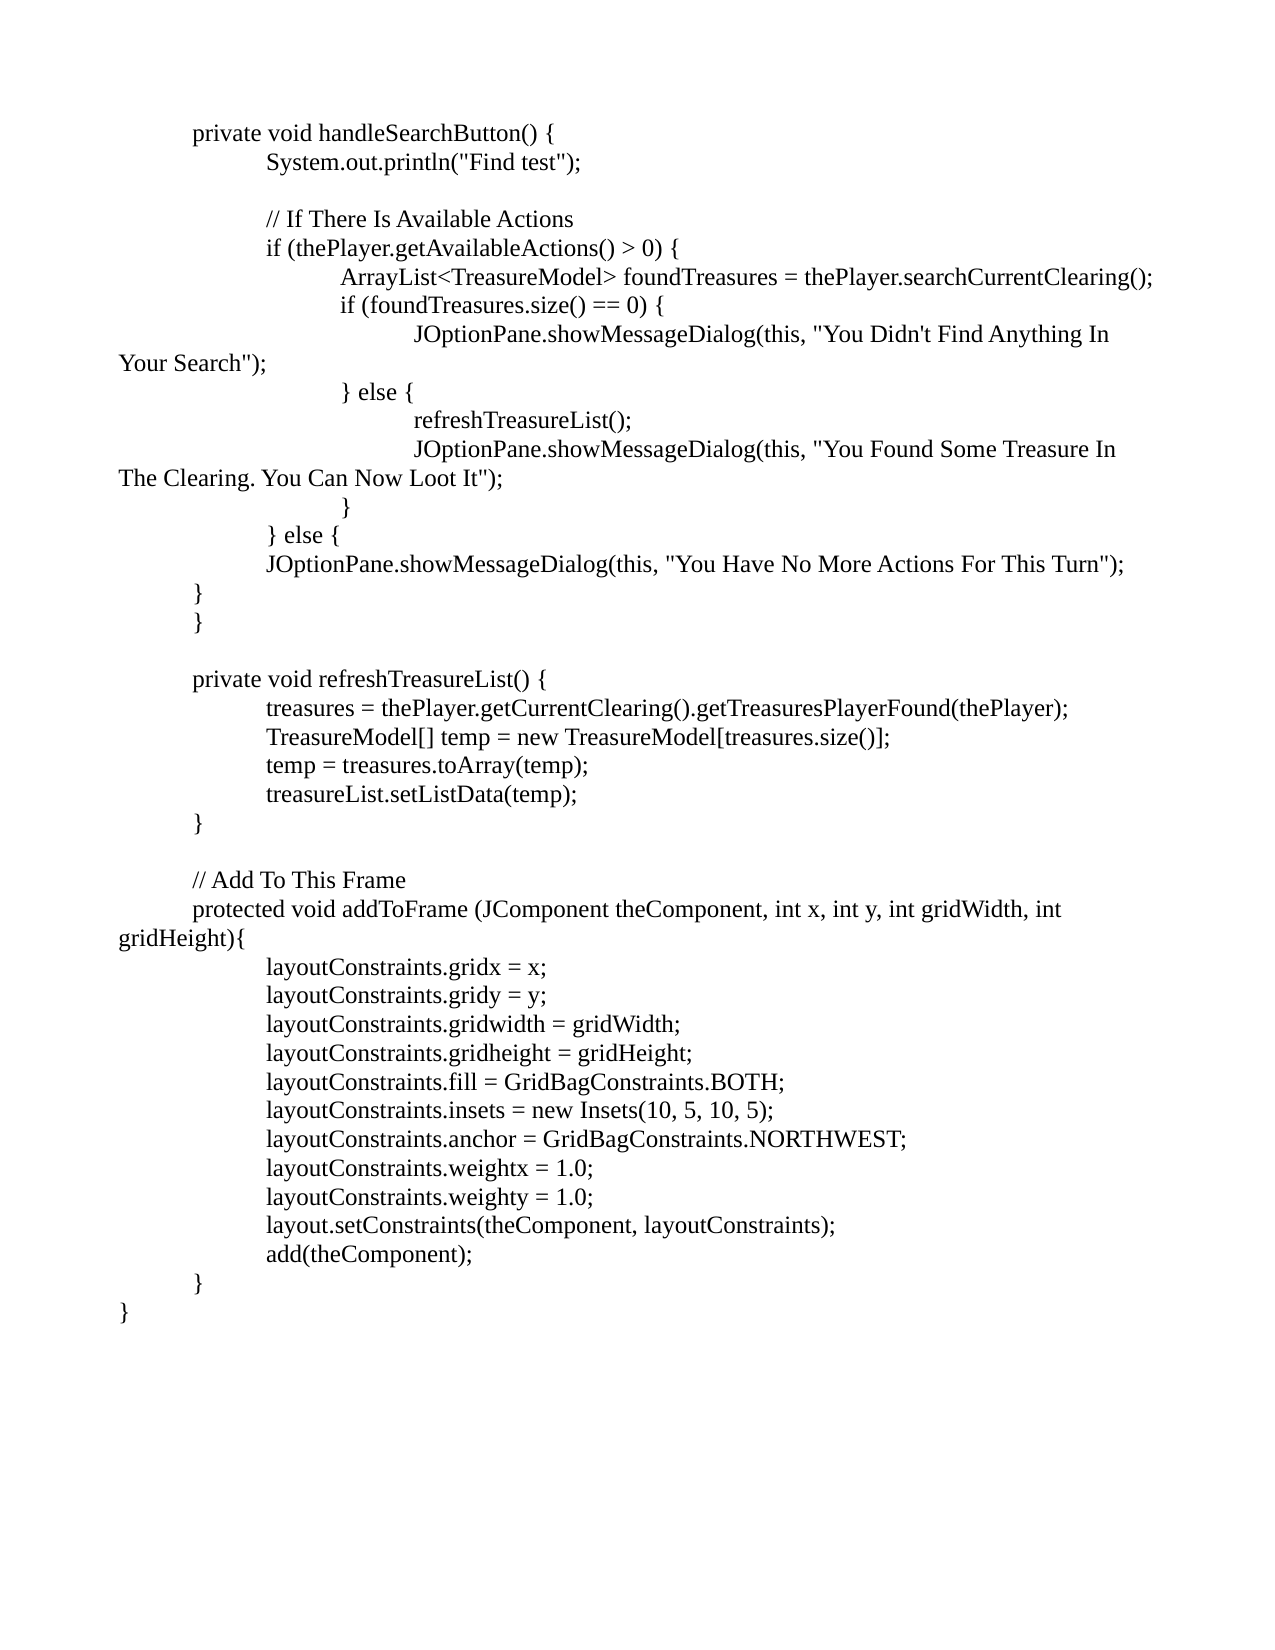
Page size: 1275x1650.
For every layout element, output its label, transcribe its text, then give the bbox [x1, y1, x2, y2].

text private void handleSearchButton() { System.out.println("Find test"); // If There Is Available Actions if (thePlayer.getAvailableActions() > 0) { ArrayList<TreasureModel> foundTreasures = thePlayer.searchCurrentClearing(); if (foundTreasures.size() == 0) { JOptionPane.showMessageDialog(this, "You Didn't Find Anything In Your Search"); } else { refreshTreasureList(); JOptionPane.showMessageDialog(this, "You Found Some Treasure In The Clearing. You Can Now Loot It"); } } else { JOptionPane.showMessageDialog(this, "You Have No More Actions For This Turn"); } } private void refreshTreasureList() { treasures = thePlayer.getCurrentClearing().getTreasuresPlayerFound(thePlayer); TreasureModel[] temp = new TreasureModel[treasures.size()]; temp = treasures.toArray(temp); treasureList.setListData(temp); } // Add To This Frame protected void addToFrame (JComponent theComponent, int x, int y, int gridWidth, int gridHeight){ layoutConstraints.gridx = x; layoutConstraints.gridy = y; layoutConstraints.gridwidth = gridWidth; layoutConstraints.gridheight = gridHeight; layoutConstraints.fill = GridBagConstraints.BOTH; layoutConstraints.insets = new Insets(10, 5, 10, 5); layoutConstraints.anchor = GridBagConstraints.NORTHWEST; layoutConstraints.weightx = 1.0; layoutConstraints.weighty = 1.0; layout.setConstraints(theComponent, layoutConstraints); add(theComponent); } } [118, 118, 1157, 1354]
